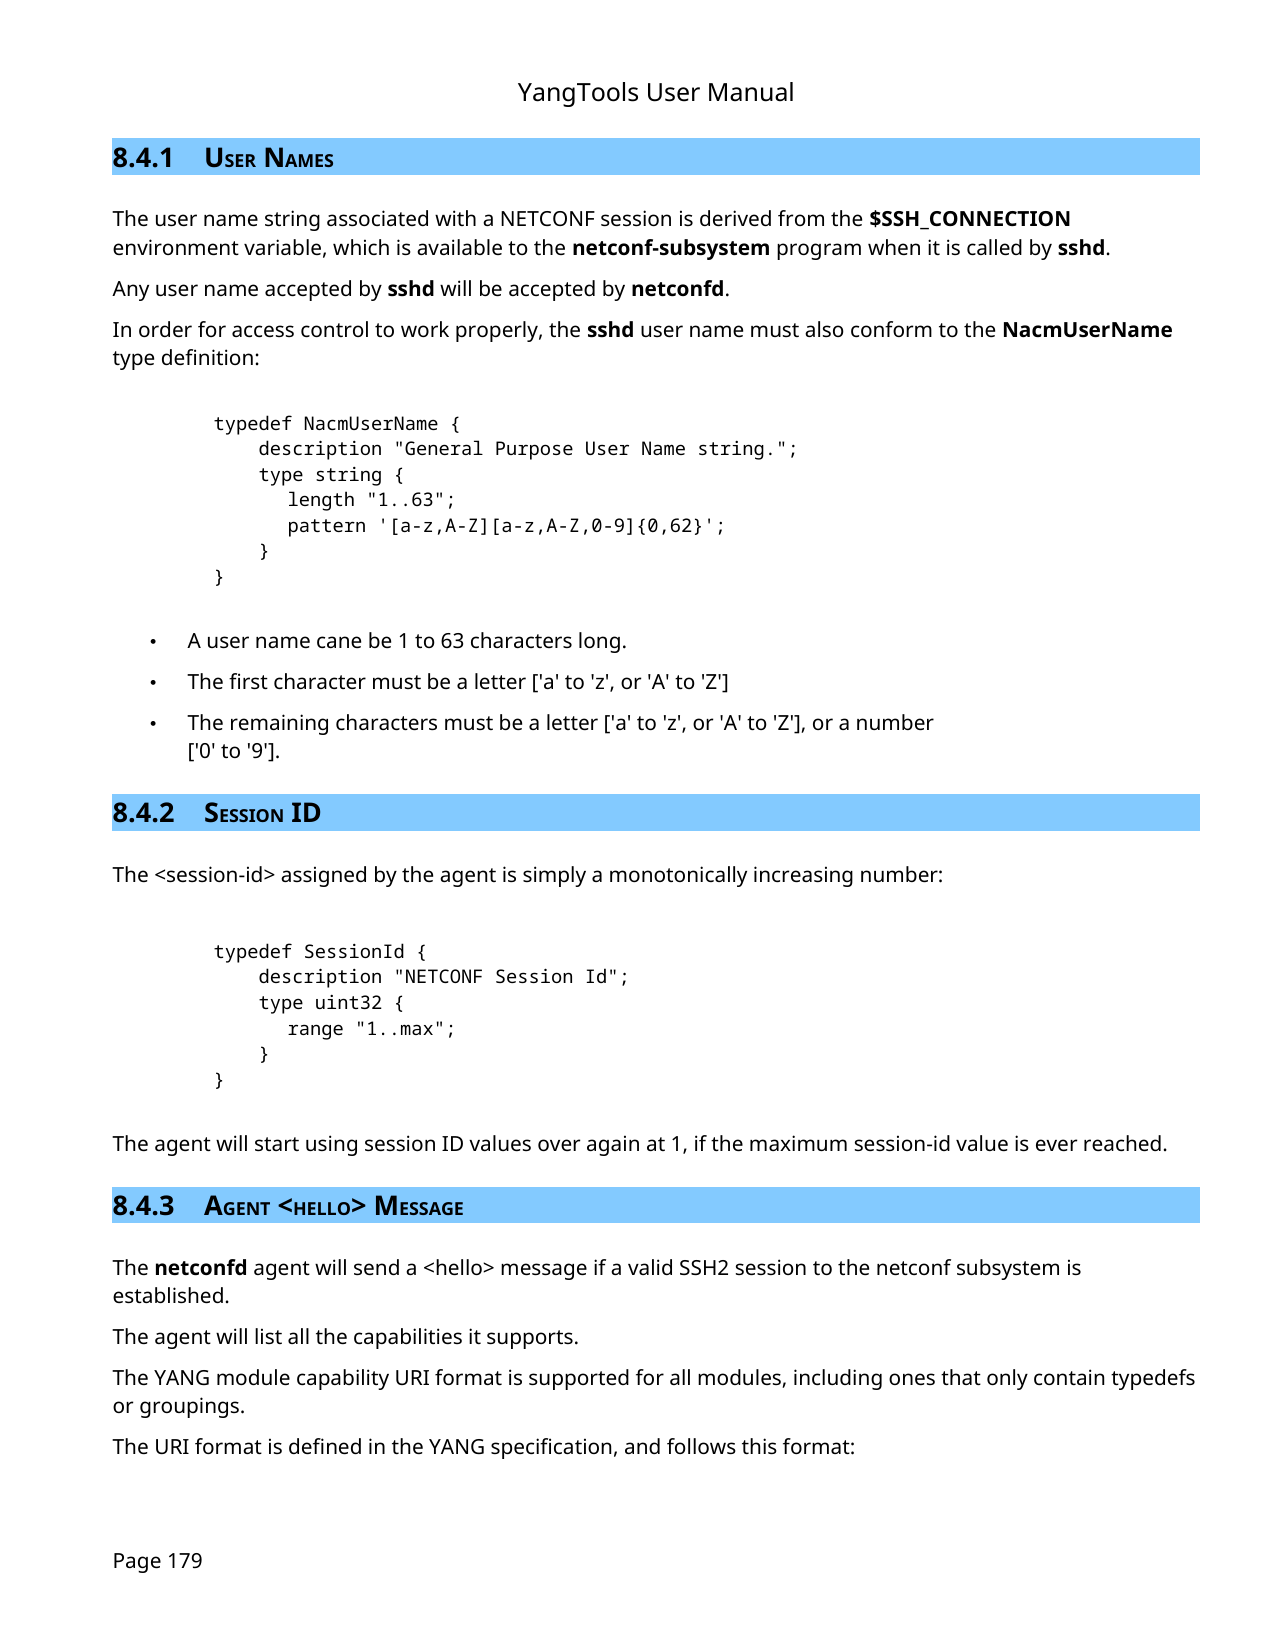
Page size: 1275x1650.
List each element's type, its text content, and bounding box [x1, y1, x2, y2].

subtitle User Names [112, 138, 1200, 175]
subtitle Session ID [112, 794, 1200, 831]
subtitle Agent <hello> Message [112, 1187, 1200, 1223]
list A user name cane be 1 to 63 characters long. [150, 626, 1200, 654]
list The first character must be a letter ['a' to 'z', or 'A' to 'Z'] [150, 667, 1200, 695]
text The netconfd agent will send a <hello> message if a valid SSH2 session to the netconf subsystem is established. [112, 1253, 1200, 1309]
text In order for access control to work properly, the sshd user name must also conform to the NacmUserName type definition: [112, 315, 1200, 372]
text typedef NacmUserName { description "General Purpose User Name string."; type string { length "1..63"; pattern '[a-z,A-Z][a-z,A-Z,0-9]{0,62}'; } } [139, 384, 1200, 614]
list The remaining characters must be a letter ['a' to 'z', or 'A' to 'Z'], or a number ['0' to '9']. [150, 708, 1200, 765]
text typedef SessionId { description "NETCONF Session Id"; type uint32 { range "1..max"; } } [139, 938, 1200, 1117]
text Any user name accepted by sshd will be accepted by netconfd. [112, 274, 1200, 302]
text The agent will start using session ID values over again at 1, if the maximum session-id value is ever reached. [112, 1129, 1200, 1157]
text The URI format is defined in the YANG specification, and follows this format: [112, 1432, 1200, 1461]
text The YANG module capability URI format is supported for all modules, including ones that only contain typedefs or groupings. [112, 1363, 1200, 1420]
text The <session-id> assigned by the agent is simply a monotonically increasing number: [112, 860, 1200, 888]
text The user name string associated with a NETCONF session is derived from the $SSH_CONNECTION environment variable, which is available to the netconf-subsystem program when it is called by sshd. [112, 204, 1200, 261]
text The agent will list all the capabilities it supports. [112, 1322, 1200, 1350]
